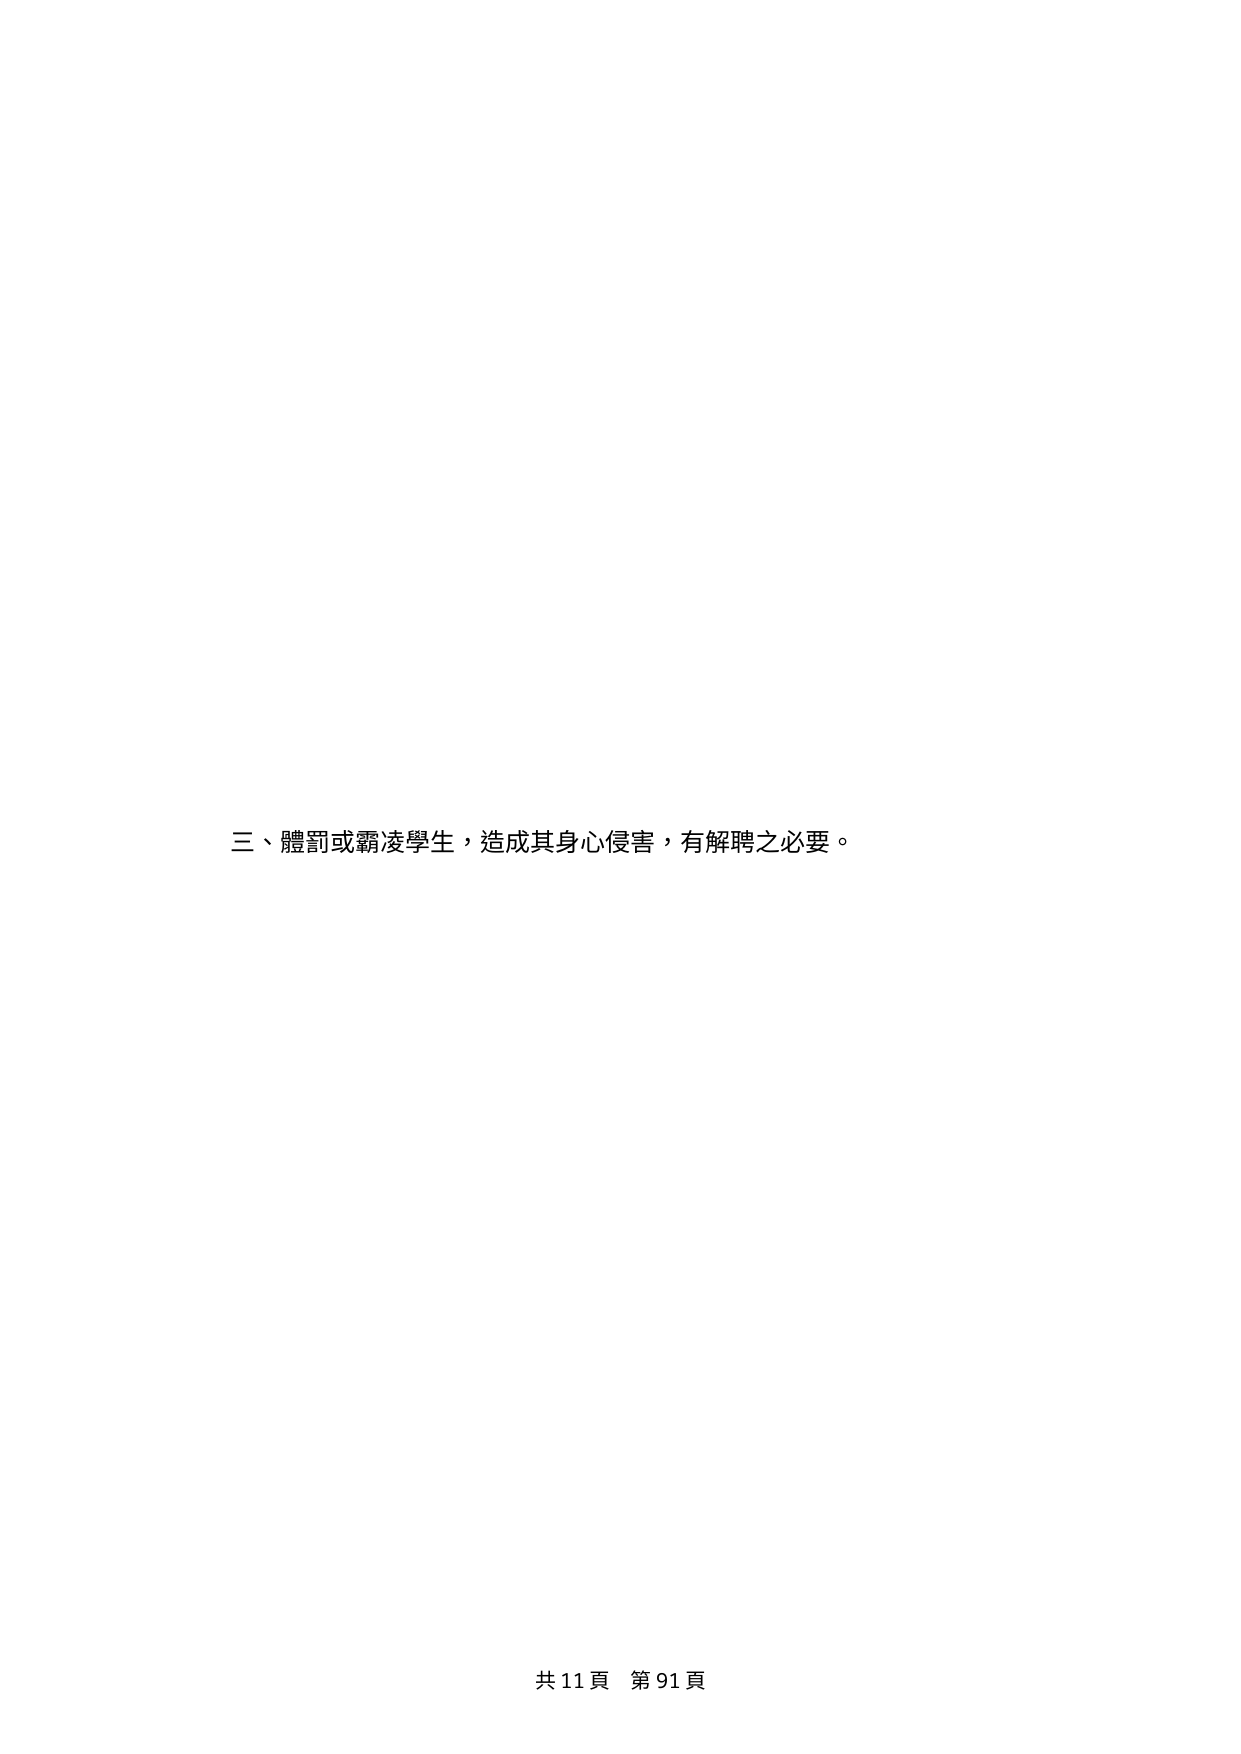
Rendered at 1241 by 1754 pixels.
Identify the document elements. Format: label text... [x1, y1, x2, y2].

text 三、體罰或霸凌學生，造成其身心侵害，有解聘之必要。 [230, 799, 1122, 862]
